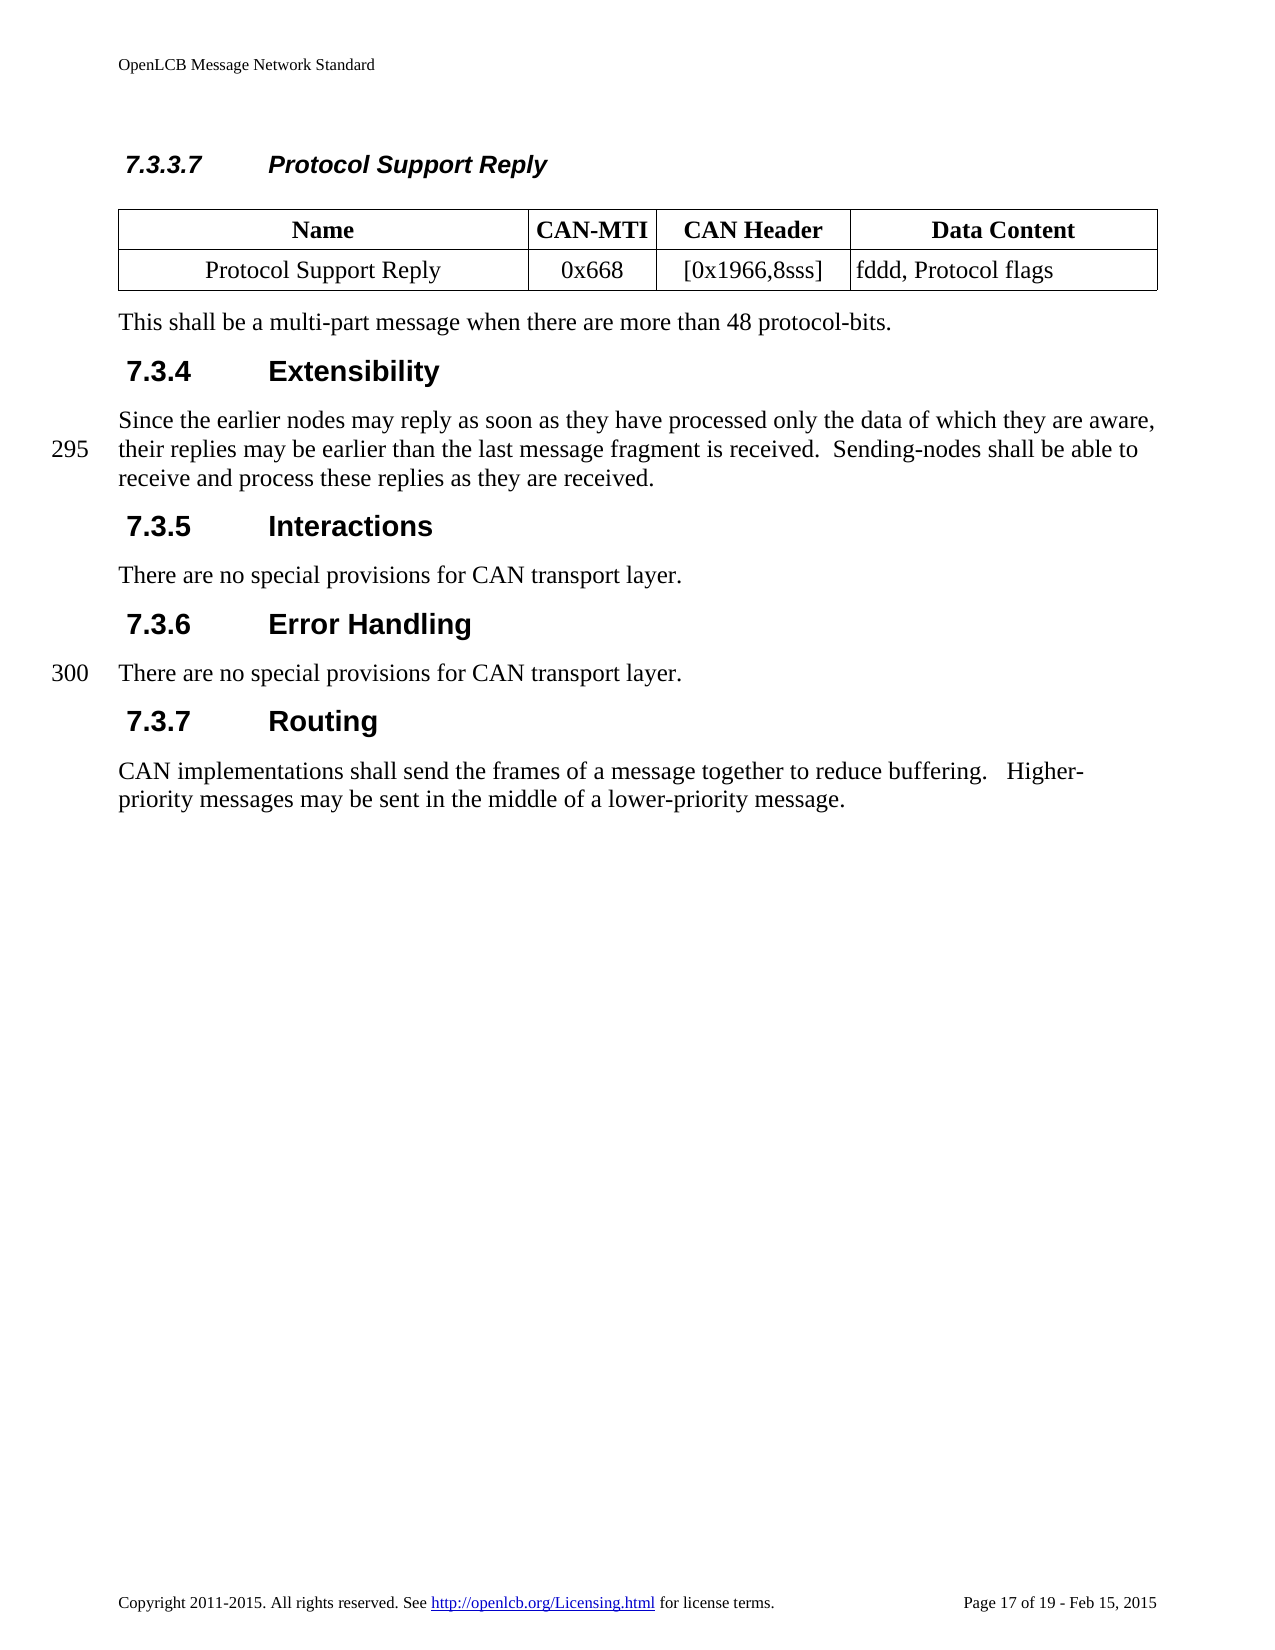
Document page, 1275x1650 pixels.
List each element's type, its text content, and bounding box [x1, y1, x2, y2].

subtitle Error Handling [118, 607, 1157, 640]
table_header CAN Header [657, 210, 850, 249]
table_cell fddd, Protocol flags [851, 250, 1157, 289]
subtitle Protocol Support Reply [118, 150, 1157, 179]
subtitle Interactions [118, 509, 1157, 543]
table_cell 0x668 [529, 250, 656, 289]
text This shall be a multi-part message when there are more than 48 protocol-bits. [118, 307, 1157, 336]
table_cell Protocol Support Reply [119, 250, 528, 289]
text There are no special provisions for CAN transport layer. [118, 560, 1157, 589]
table_header CAN-MTI [529, 210, 656, 249]
table_cell [0x1966,8sss] [657, 250, 850, 289]
text CAN implementations shall send the frames of a message together to reduce buffering. Higher-priority messages may be sent in the middle of a lower-priority message. [118, 756, 1157, 813]
subtitle Extensibility [118, 354, 1157, 387]
table_header Data Content [851, 210, 1157, 249]
text Since the earlier nodes may reply as soon as they have processed only the data of which they are aware, their replies may be earlier than the last message fragment is received. Sending-nodes shall be able to receive and process these replies as they are received. [118, 405, 1157, 491]
text There are no special provisions for CAN transport layer. [118, 658, 1157, 687]
subtitle Routing [118, 704, 1157, 738]
table_header Name [119, 210, 528, 249]
